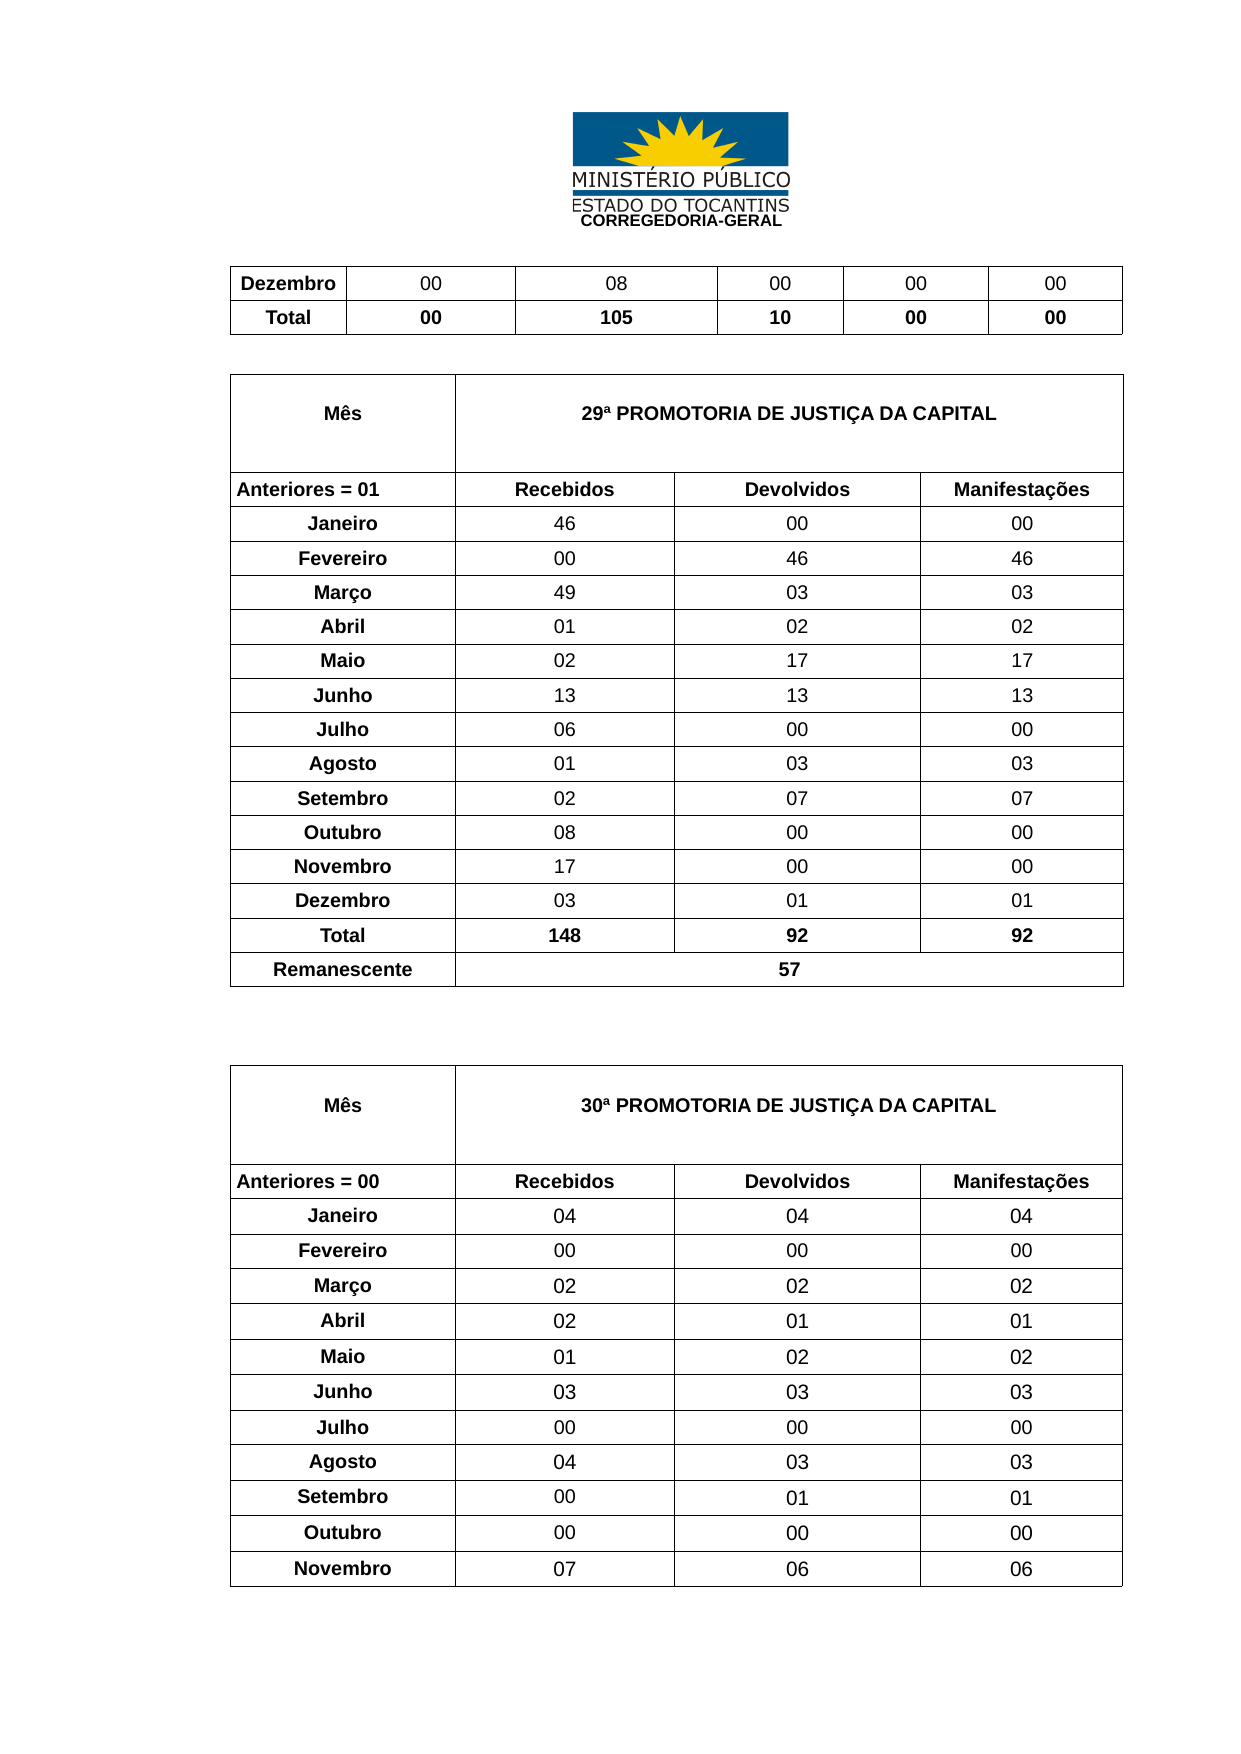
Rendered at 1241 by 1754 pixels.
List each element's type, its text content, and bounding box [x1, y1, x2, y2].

table_cell 04 [456, 1445, 674, 1479]
table_cell 04 [456, 1199, 674, 1233]
table_cell 02 [456, 1304, 674, 1339]
table_cell 00 [456, 1411, 674, 1444]
table_cell 00 [921, 1235, 1122, 1268]
table_cell Dezembro [231, 884, 455, 918]
table_cell Julho [231, 713, 455, 746]
table_cell 10 [718, 301, 843, 334]
table_cell 04 [921, 1199, 1122, 1233]
table_cell 46 [675, 542, 920, 575]
table_cell 03 [675, 576, 920, 609]
table_cell 08 [516, 267, 717, 300]
table_cell 00 [844, 301, 988, 334]
table_cell 00 [456, 1235, 674, 1268]
table_cell Devolvidos [675, 1165, 920, 1198]
table_cell 17 [675, 645, 920, 678]
table_cell 00 [921, 507, 1123, 541]
table_cell 00 [921, 1411, 1122, 1444]
table_cell 04 [675, 1199, 920, 1233]
table_cell 02 [675, 610, 920, 643]
table_cell 13 [675, 679, 920, 712]
table_cell 148 [456, 919, 674, 952]
table_cell Julho [231, 1411, 455, 1444]
table_cell 06 [456, 713, 674, 746]
table_cell Setembro [231, 1481, 455, 1515]
table_cell 08 [456, 816, 674, 849]
table_cell 00 [675, 816, 920, 849]
table_cell 03 [675, 1445, 920, 1479]
table_cell 00 [675, 850, 920, 883]
picture [572, 112, 790, 212]
table_cell 02 [921, 610, 1123, 643]
table_cell Abril [231, 610, 455, 643]
table_cell Outubro [231, 1516, 455, 1551]
table_cell 00 [718, 267, 843, 300]
table_cell 13 [921, 679, 1123, 712]
table_cell Fevereiro [231, 1235, 455, 1268]
table_cell 00 [675, 713, 920, 746]
table_cell Remanescente [231, 953, 455, 986]
table_cell 00 [675, 1516, 920, 1551]
table_cell Agosto [231, 1445, 455, 1479]
table_cell 00 [921, 1516, 1122, 1551]
table_cell 00 [675, 1235, 920, 1268]
table_cell 01 [456, 610, 674, 643]
table_cell Dezembro [231, 267, 346, 300]
table_cell 03 [675, 747, 920, 781]
table_cell Manifestações [921, 473, 1123, 506]
table_cell 00 [456, 542, 674, 575]
table_cell 00 [921, 713, 1123, 746]
table_cell 01 [675, 884, 920, 918]
table_cell 00 [347, 301, 515, 334]
table_cell Manifestações [921, 1165, 1122, 1198]
table_cell Março [231, 576, 455, 609]
table_cell 03 [456, 1375, 674, 1410]
table_header 29ª PROMOTORIA DE JUSTIÇA DA CAPITAL [456, 375, 1123, 472]
table_cell Novembro [231, 850, 455, 883]
table_cell Anteriores = 00 [231, 1165, 455, 1198]
table_cell Agosto [231, 747, 455, 781]
table_cell 01 [921, 884, 1123, 918]
table_cell Total [231, 919, 455, 952]
table_cell 00 [675, 507, 920, 541]
table_cell Junho [231, 679, 455, 712]
table_cell 01 [456, 1340, 674, 1374]
table_cell 06 [675, 1552, 920, 1586]
table_cell Recebidos [456, 1165, 674, 1198]
table_cell Janeiro [231, 507, 455, 541]
table_cell Novembro [231, 1552, 455, 1586]
table_cell 03 [921, 1375, 1122, 1410]
table_cell Maio [231, 645, 455, 678]
table_cell Fevereiro [231, 542, 455, 575]
table_cell Setembro [231, 782, 455, 815]
table_cell 01 [921, 1481, 1122, 1515]
table_cell 00 [921, 816, 1123, 849]
table_cell 13 [456, 679, 674, 712]
table_cell 92 [675, 919, 920, 952]
table_header 30ª PROMOTORIA DE JUSTIÇA DA CAPITAL [456, 1066, 1122, 1164]
table_cell 03 [456, 884, 674, 918]
table_cell 03 [921, 1445, 1122, 1479]
table_cell 00 [844, 267, 988, 300]
table_cell 02 [921, 1340, 1122, 1374]
table_cell Devolvidos [675, 473, 920, 506]
table_cell Março [231, 1269, 455, 1303]
table_cell Outubro [231, 816, 455, 849]
table_cell 57 [456, 953, 1123, 986]
table_cell 00 [675, 1411, 920, 1444]
table_cell 46 [456, 507, 674, 541]
table_cell 02 [456, 782, 674, 815]
table_cell 02 [456, 645, 674, 678]
table_cell 01 [675, 1481, 920, 1515]
table_cell 07 [675, 782, 920, 815]
table_cell 00 [347, 267, 515, 300]
table_cell 46 [921, 542, 1123, 575]
table_cell 00 [989, 267, 1122, 300]
table_cell 17 [921, 645, 1123, 678]
table_cell 92 [921, 919, 1123, 952]
table_cell 01 [456, 747, 674, 781]
table_cell 17 [456, 850, 674, 883]
table_cell 07 [921, 782, 1123, 815]
table_cell 00 [989, 301, 1122, 334]
table_cell 07 [456, 1552, 674, 1586]
table_cell 00 [456, 1481, 674, 1515]
table_cell 02 [675, 1340, 920, 1374]
table_cell 03 [921, 576, 1123, 609]
table_cell 02 [456, 1269, 674, 1303]
table_cell Abril [231, 1304, 455, 1339]
table_cell 06 [921, 1552, 1122, 1586]
table_cell Recebidos [456, 473, 674, 506]
table_cell Anteriores = 01 [231, 473, 455, 506]
table_cell 02 [675, 1269, 920, 1303]
table_cell Janeiro [231, 1199, 455, 1233]
table_cell 03 [675, 1375, 920, 1410]
table_cell 00 [921, 850, 1123, 883]
table_cell 49 [456, 576, 674, 609]
table_cell 00 [456, 1516, 674, 1551]
table_cell 01 [921, 1304, 1122, 1339]
table_cell 105 [516, 301, 717, 334]
table_cell 01 [675, 1304, 920, 1339]
table_cell 02 [921, 1269, 1122, 1303]
table_cell Maio [231, 1340, 455, 1374]
table_cell Total [231, 301, 346, 334]
table_header Mês [231, 1066, 455, 1164]
table_header Mês [231, 375, 455, 472]
table_cell Junho [231, 1375, 455, 1410]
table_cell 03 [921, 747, 1123, 781]
